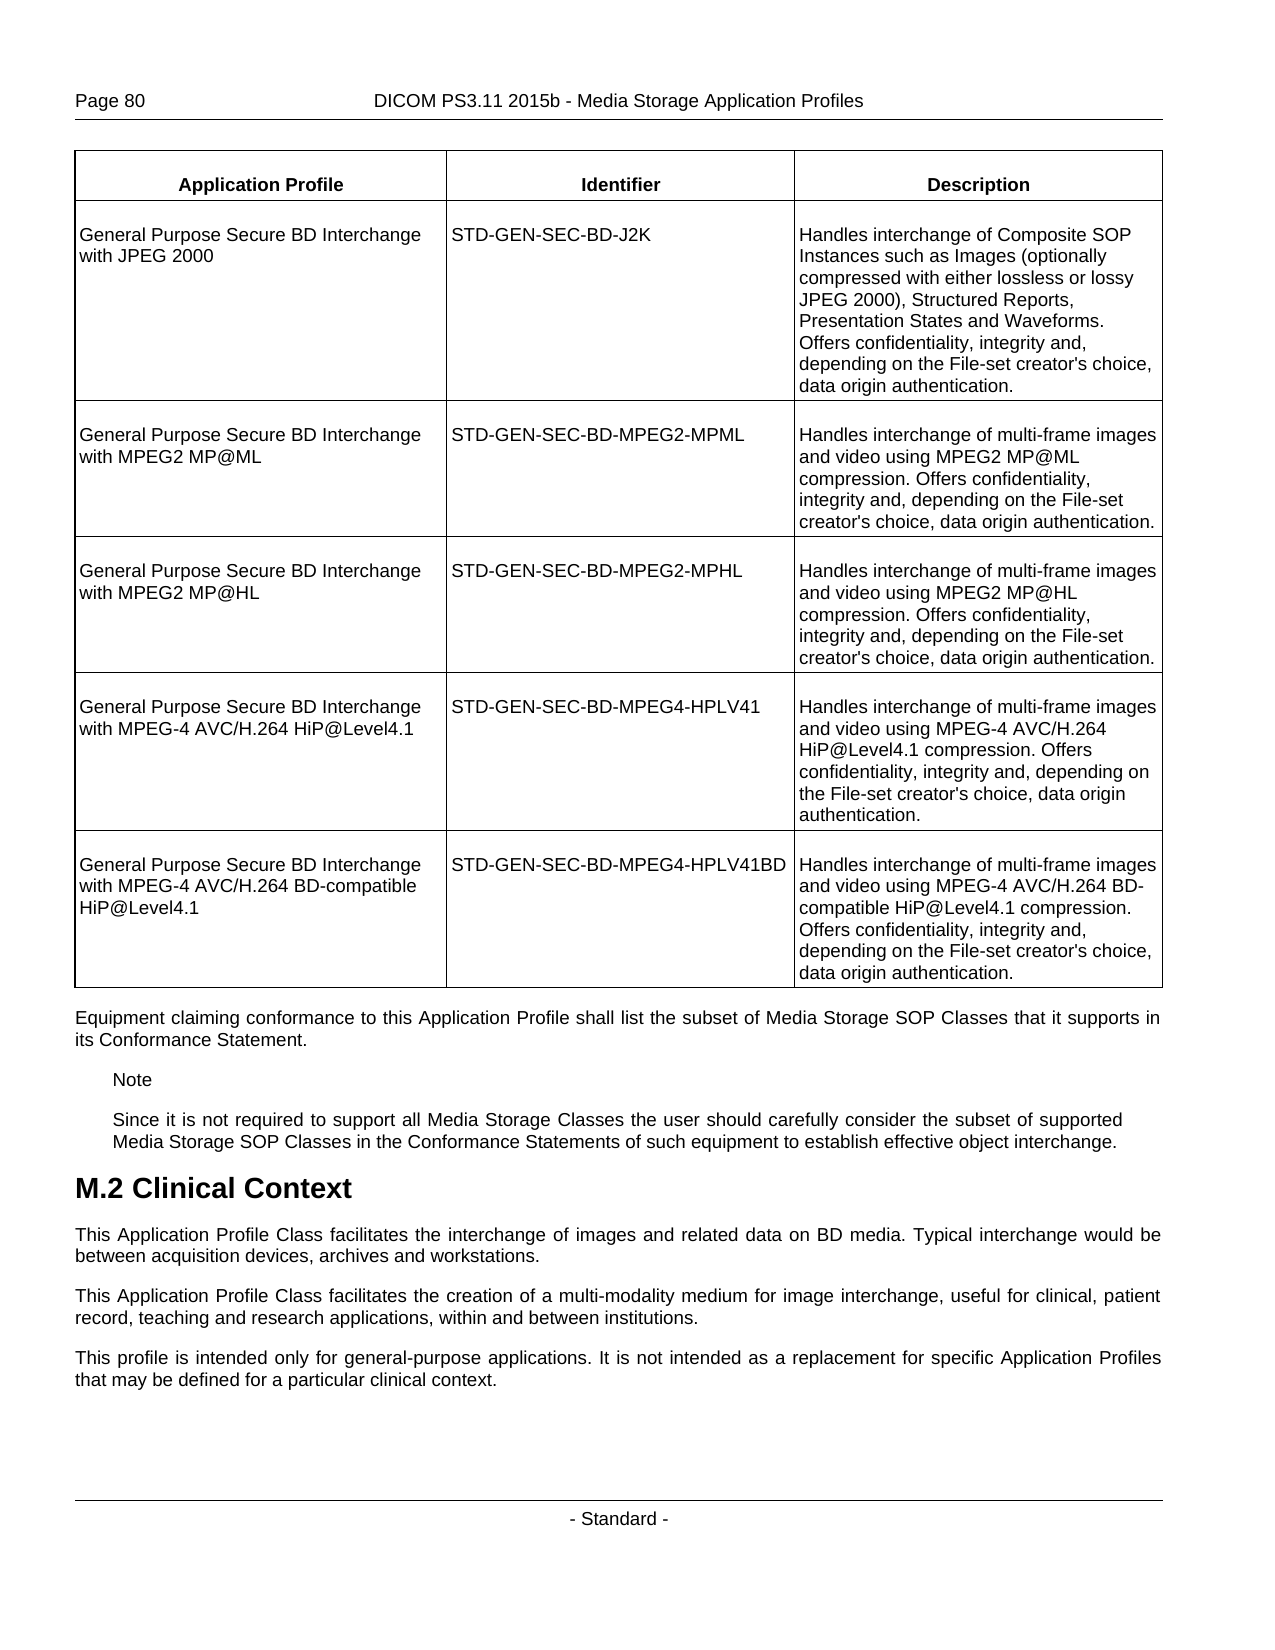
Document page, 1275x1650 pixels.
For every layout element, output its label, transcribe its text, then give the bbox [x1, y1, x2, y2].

table_cell STD-GEN-SEC-BD-MPEG2-MPHL [447, 537, 794, 672]
table_cell General Purpose Secure BD Interchange with MPEG-4 AVC/H.264 BD-compatible HiP@Level4.1 [76, 831, 446, 987]
table_cell STD-GEN-SEC-BD-J2K [447, 201, 794, 400]
table_cell General Purpose Secure BD Interchange with MPEG-4 AVC/H.264 HiP@Level4.1 [76, 673, 446, 830]
table_header Description [795, 151, 1162, 200]
text Equipment claiming conformance to this Application Profile shall list the subset of Media Storage SOP Classes that it supports in its Conformance Statement. [75, 1007, 1162, 1050]
table_header Identifier [447, 151, 794, 200]
table_cell STD-GEN-SEC-BD-MPEG4-HPLV41 [447, 673, 794, 830]
table_cell Handles interchange of multi-frame images and video using MPEG2 MP@HL compression. Offers confidentiality, integrity and, depending on the File-set creator's choice, data origin authentication. [795, 537, 1162, 672]
table_cell STD-GEN-SEC-BD-MPEG4-HPLV41BD [447, 831, 794, 987]
text M.2 Clinical Context [75, 1171, 1162, 1204]
text Since it is not required to support all Media Storage Classes the user should carefully consider the subset of supported Media Storage SOP Classes in the Conformance Statements of such equipment to establish effective object interchange. [112, 1109, 1125, 1152]
table_header Application Profile [76, 151, 446, 200]
table_cell General Purpose Secure BD Interchange with MPEG2 MP@HL [76, 537, 446, 672]
table_cell General Purpose Secure BD Interchange with JPEG 2000 [76, 201, 446, 400]
text Note [112, 1069, 1125, 1090]
table_cell STD-GEN-SEC-BD-MPEG2-MPML [447, 401, 794, 536]
text This Application Profile Class facilitates the interchange of images and related data on BD media. Typical interchange would be between acquisition devices, archives and workstations. [75, 1223, 1162, 1266]
table_cell Handles interchange of multi-frame images and video using MPEG2 MP@ML compression. Offers confidentiality, integrity and, depending on the File-set creator's choice, data origin authentication. [795, 401, 1162, 536]
table_cell Handles interchange of multi-frame images and video using MPEG-4 AVC/H.264 BD-compatible HiP@Level4.1 compression. Offers confidentiality, integrity and, depending on the File-set creator's choice, data origin authentication. [795, 831, 1162, 987]
table_cell Handles interchange of multi-frame images and video using MPEG-4 AVC/H.264 HiP@Level4.1 compression. Offers confidentiality, integrity and, depending on the File-set creator's choice, data origin authentication. [795, 673, 1162, 830]
text This profile is intended only for general-purpose applications. It is not intended as a replacement for specific Application Profiles that may be defined for a particular clinical context. [75, 1347, 1162, 1390]
table_cell General Purpose Secure BD Interchange with MPEG2 MP@ML [76, 401, 446, 536]
table_cell Handles interchange of Composite SOP Instances such as Images (optionally compressed with either lossless or lossy JPEG 2000), Structured Reports, Presentation States and Waveforms. Offers confidentiality, integrity and, depending on the File-set creator's choice, data origin authentication. [795, 201, 1162, 400]
text This Application Profile Class facilitates the creation of a multi-modality medium for image interchange, useful for clinical, patient record, teaching and research applications, within and between institutions. [75, 1285, 1162, 1328]
